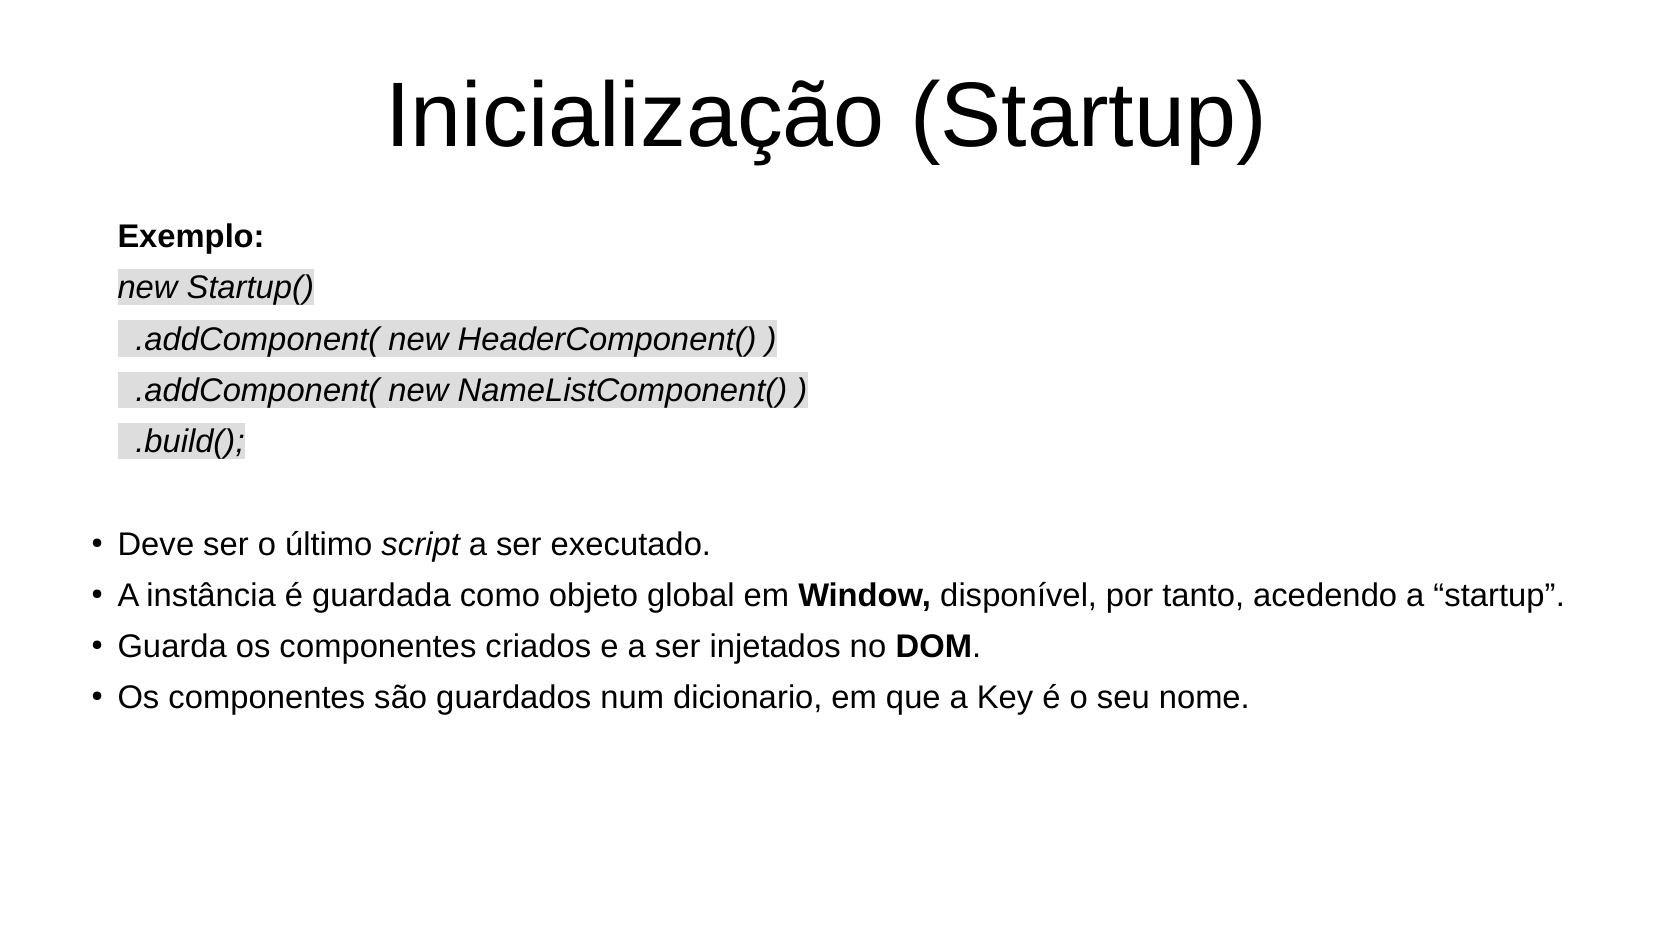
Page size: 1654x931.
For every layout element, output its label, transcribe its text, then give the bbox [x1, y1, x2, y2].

title Inicialização (Startup) [82, 37, 1571, 193]
list Exemplo: new Startup() .addComponent( new HeaderComponent() ) .addComponent( new NameListComponent() ) .build(); Deve ser o último script a ser executado. A instância é guardada como objeto global em Window, disponível, por tanto, acedendo a “startup”. Guarda os componentes criados e a ser injetados no DOM. Os componentes são guardados num dicionario, em que a Key é o seu nome. [82, 217, 1571, 758]
